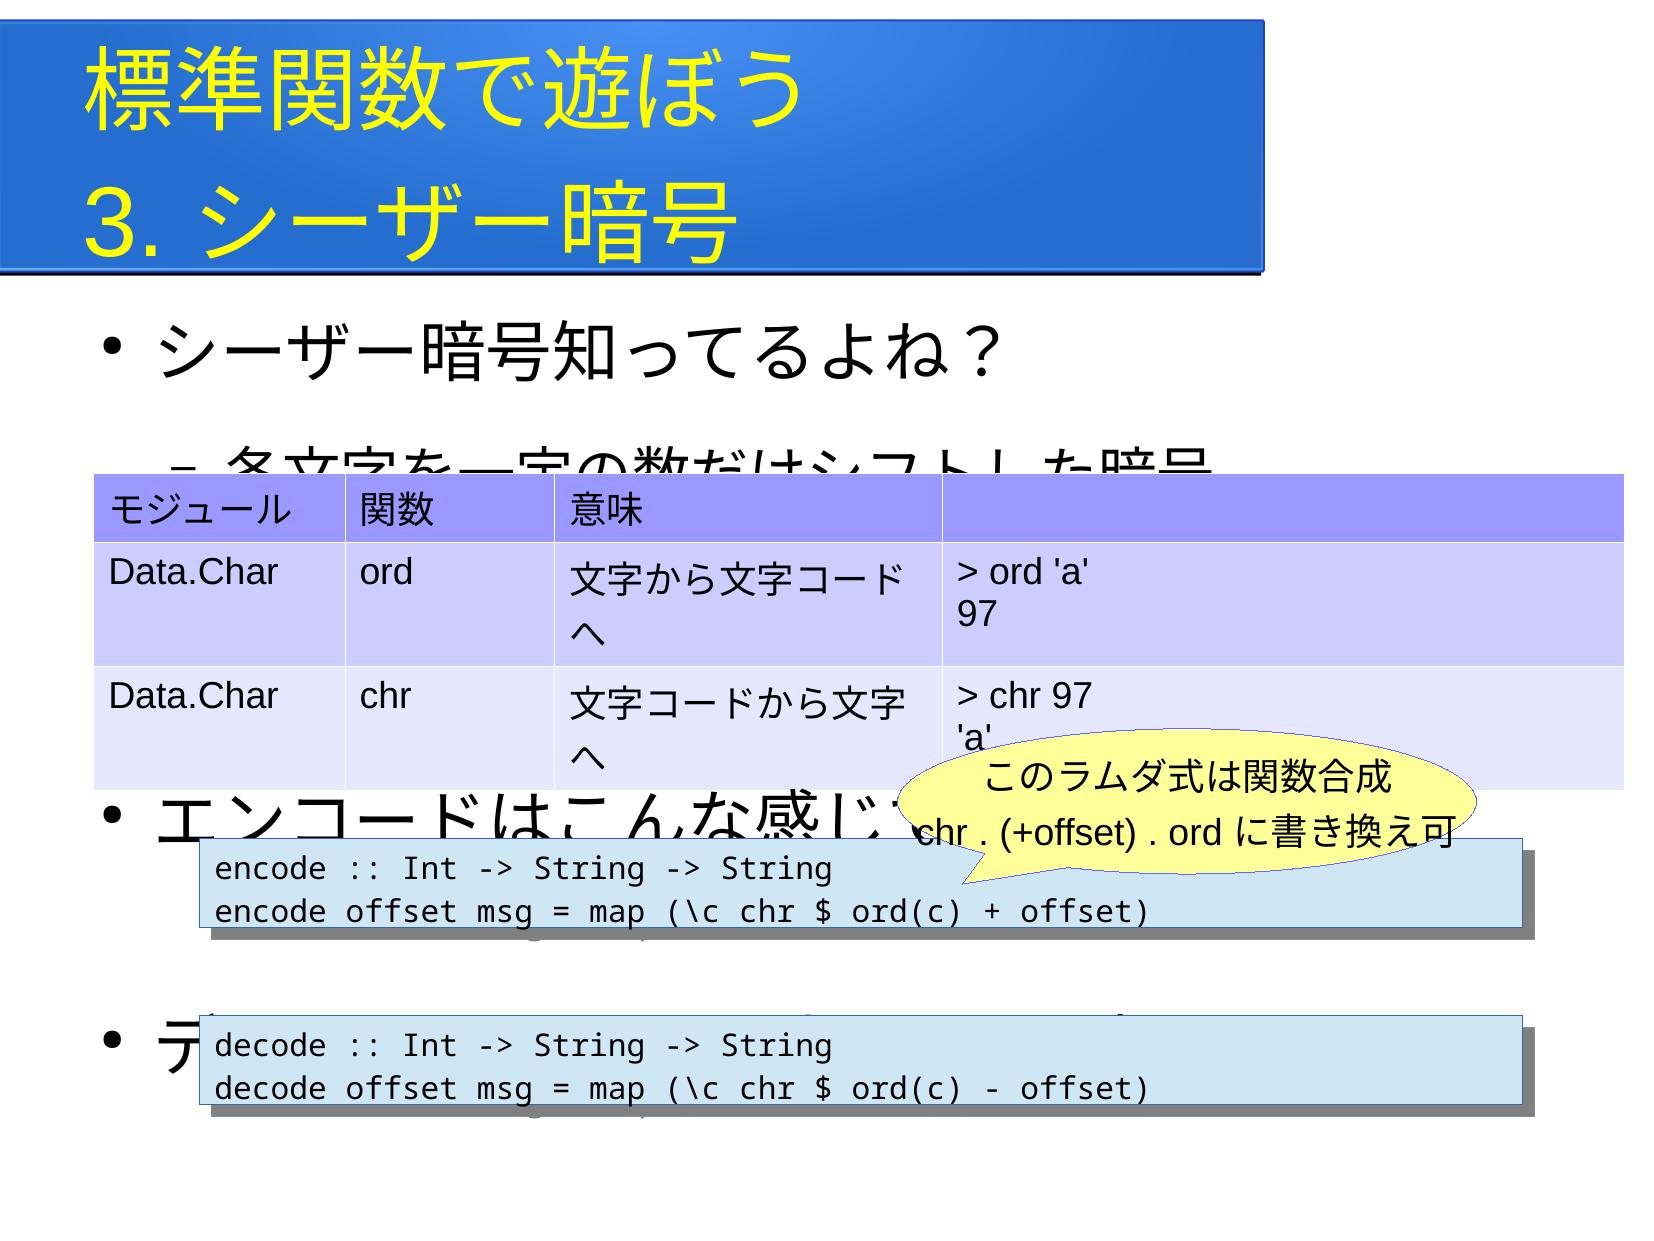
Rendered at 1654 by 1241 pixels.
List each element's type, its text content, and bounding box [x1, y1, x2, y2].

table_cell > chr 97 'a' [943, 667, 1624, 790]
text_box encode :: Int -> String -> String encode offset msg = map (\c chr $ ord(c) + offset) [199, 838, 1523, 928]
table_cell Data.Char [94, 667, 345, 767]
table_cell 文字コードから文字へ [555, 667, 942, 767]
title 標準関数で遊ぼう 3. シーザー暗号 [82, 47, 1235, 252]
table_cell > ord 'a' 97 [943, 543, 1624, 666]
text_box このラムダ式は関数合成 chr . (+offset) . ord に書き換え可 [897, 728, 1477, 885]
text_box decode :: Int -> String -> String decode offset msg = map (\c chr $ ord(c) - offset) [199, 1015, 1523, 1105]
table_cell 文字から文字コードへ [555, 543, 942, 666]
table_header [943, 474, 1624, 542]
list シーザー暗号知ってるよね？ 各文字を一定の数だけシフトした暗号 [82, 299, 1571, 767]
table_cell ord [346, 543, 554, 666]
table_cell chr [346, 667, 554, 767]
table_header モジュール [94, 474, 345, 542]
table_cell Data.Char [94, 543, 345, 666]
table_header 意味 [555, 474, 942, 542]
table_header 関数 [346, 474, 554, 542]
list エンコードはこんな感じで デコードは足すのを引くように変えればOK [82, 767, 1571, 1123]
